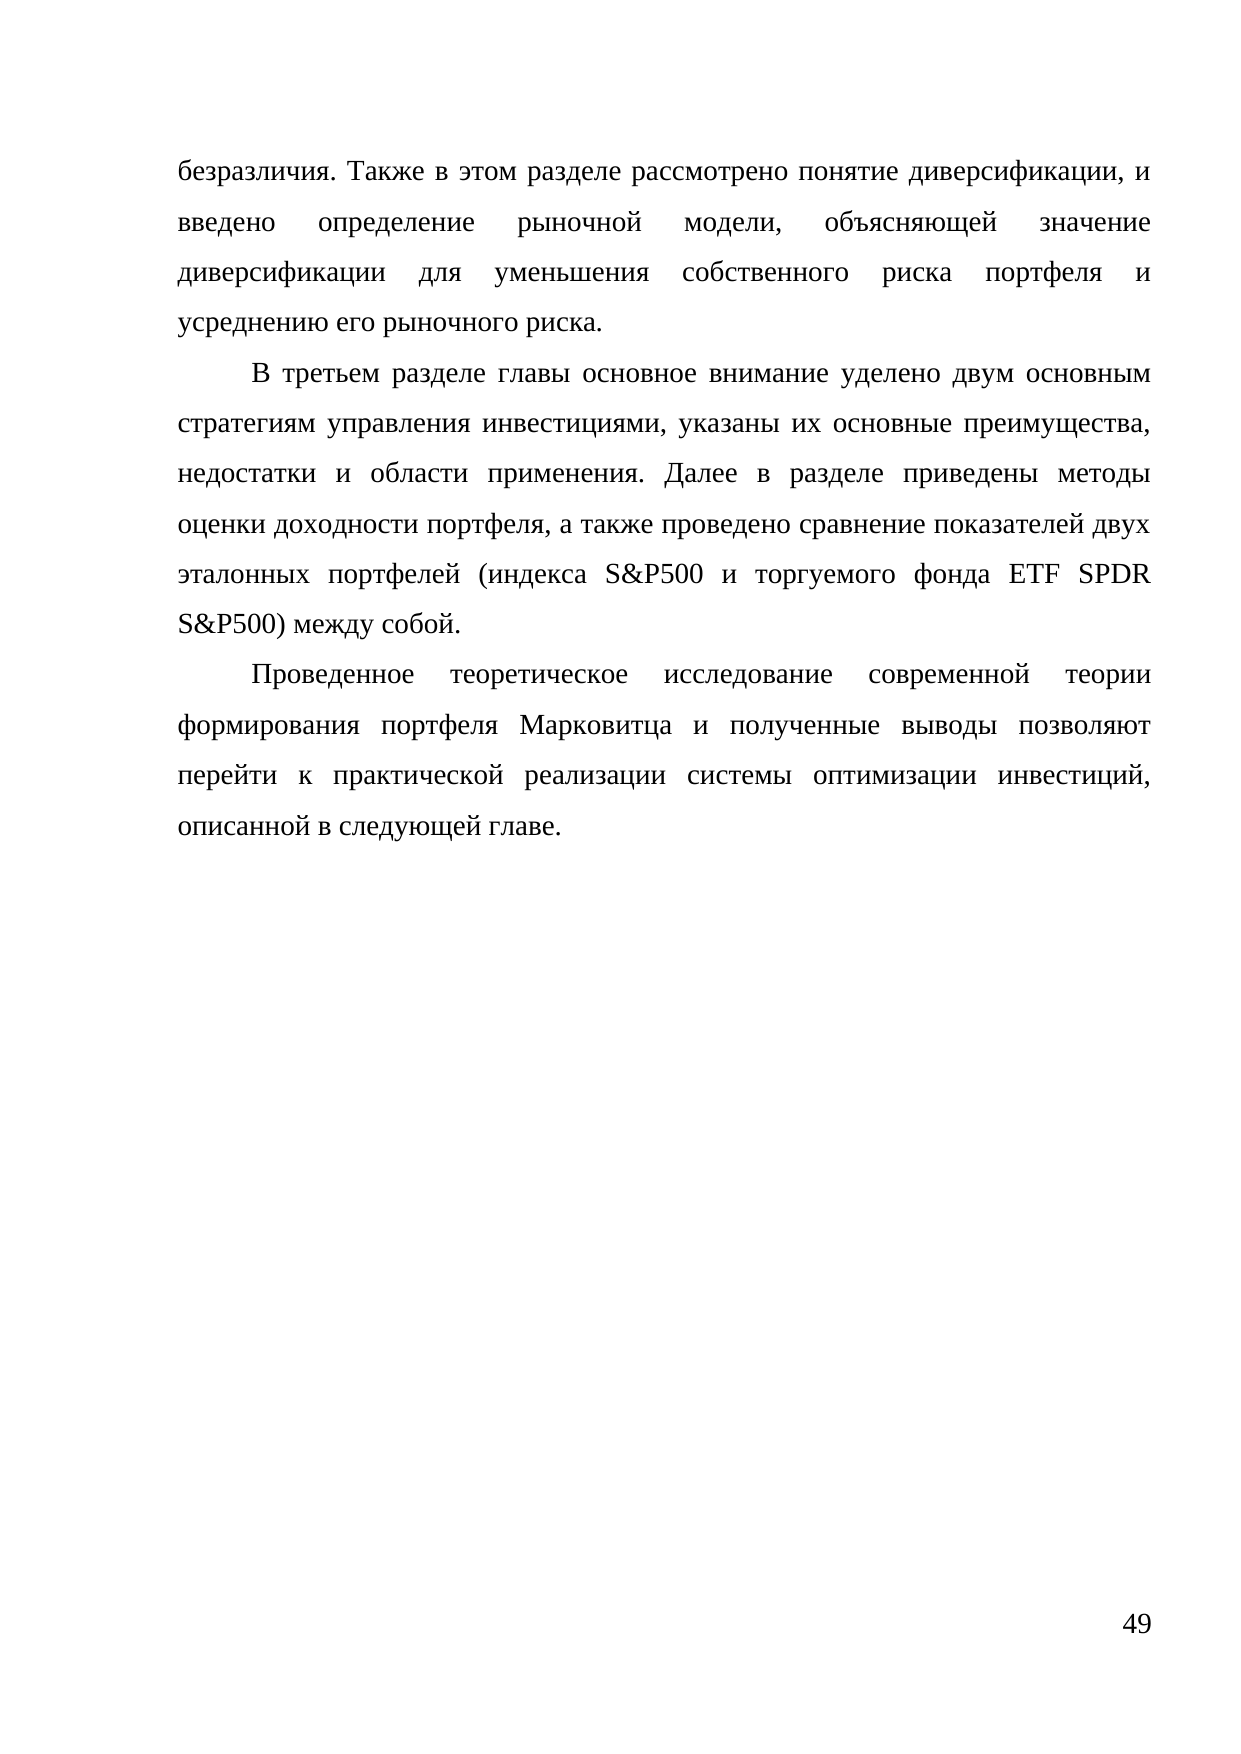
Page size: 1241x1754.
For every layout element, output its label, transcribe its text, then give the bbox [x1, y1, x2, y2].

text В третьем разделе главы основное внимание уделено двум основным стратегиям управления инвестициями, указаны их основные преимущества, недостатки и области применения. Далее в разделе приведены методы оценки доходности портфеля, а также проведено сравнение показателей двух эталонных портфелей (индекса S&P500 и торгуемого фонда ETF SPDR S&P500) между собой. [177, 355, 1152, 640]
text безразличия. Также в этом разделе рассмотрено понятие диверсификации, и введено определение рыночной модели, объясняющей значение диверсификации для уменьшения собственного риска портфеля и усреднению его рыночного риска. [177, 153, 1152, 338]
text Проведенное теоретическое исследование современной теории формирования портфеля Марковитца и полученные выводы позволяют перейти к практической реализации системы оптимизации инвестиций, описанной в следующей главе. [177, 657, 1152, 841]
